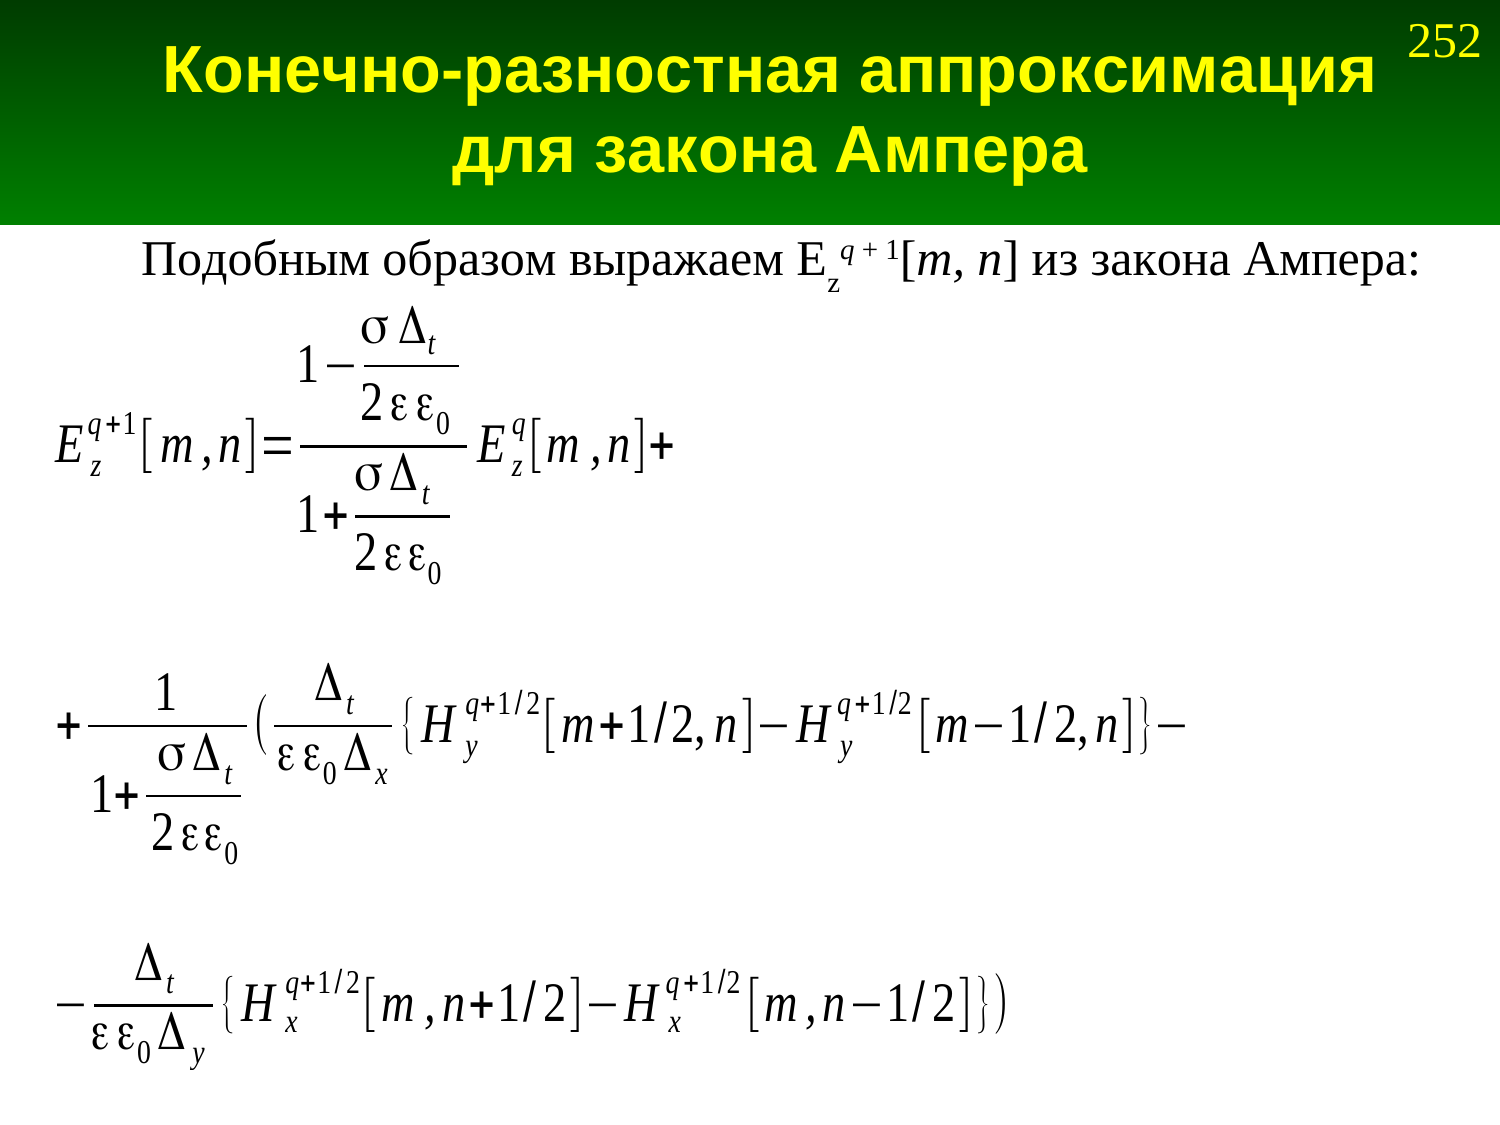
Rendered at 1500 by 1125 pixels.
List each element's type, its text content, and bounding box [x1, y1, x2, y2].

title Конечно-разностная аппроксимация для закона Ампера [100, 7, 1441, 204]
chart [41, 301, 1204, 1070]
text_box Подобным образом выражаем Ezq + 1[m, n] из закона Ампера: [126, 218, 1437, 306]
